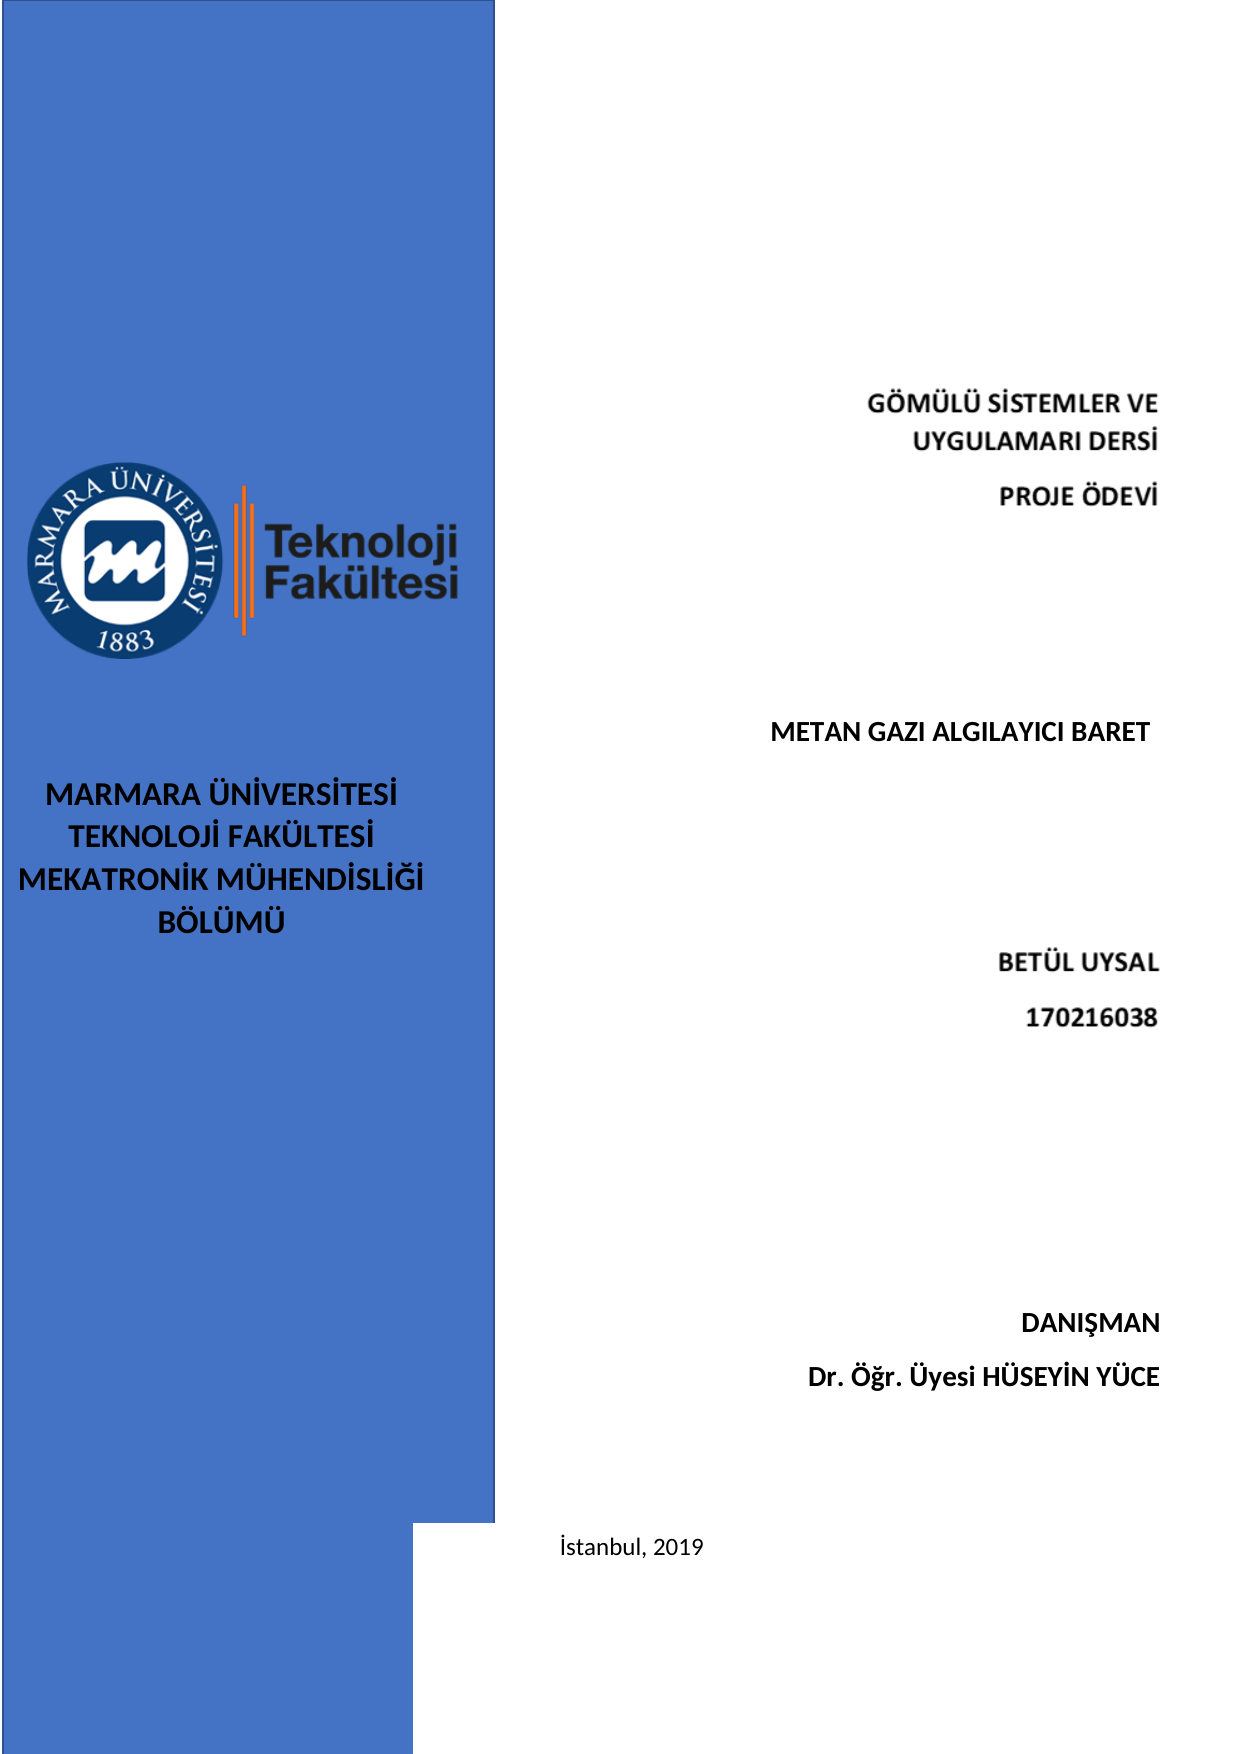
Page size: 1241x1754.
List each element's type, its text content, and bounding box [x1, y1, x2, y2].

text Dr. Öğr. Üyesi HÜSEYİN YÜCE [753, 1358, 1160, 1394]
text İstanbul, 2019 [428, 1531, 835, 1562]
text DANIŞMAN [753, 1304, 1160, 1340]
text METAN GAZI ALGILAYICI BARET [770, 713, 1178, 749]
